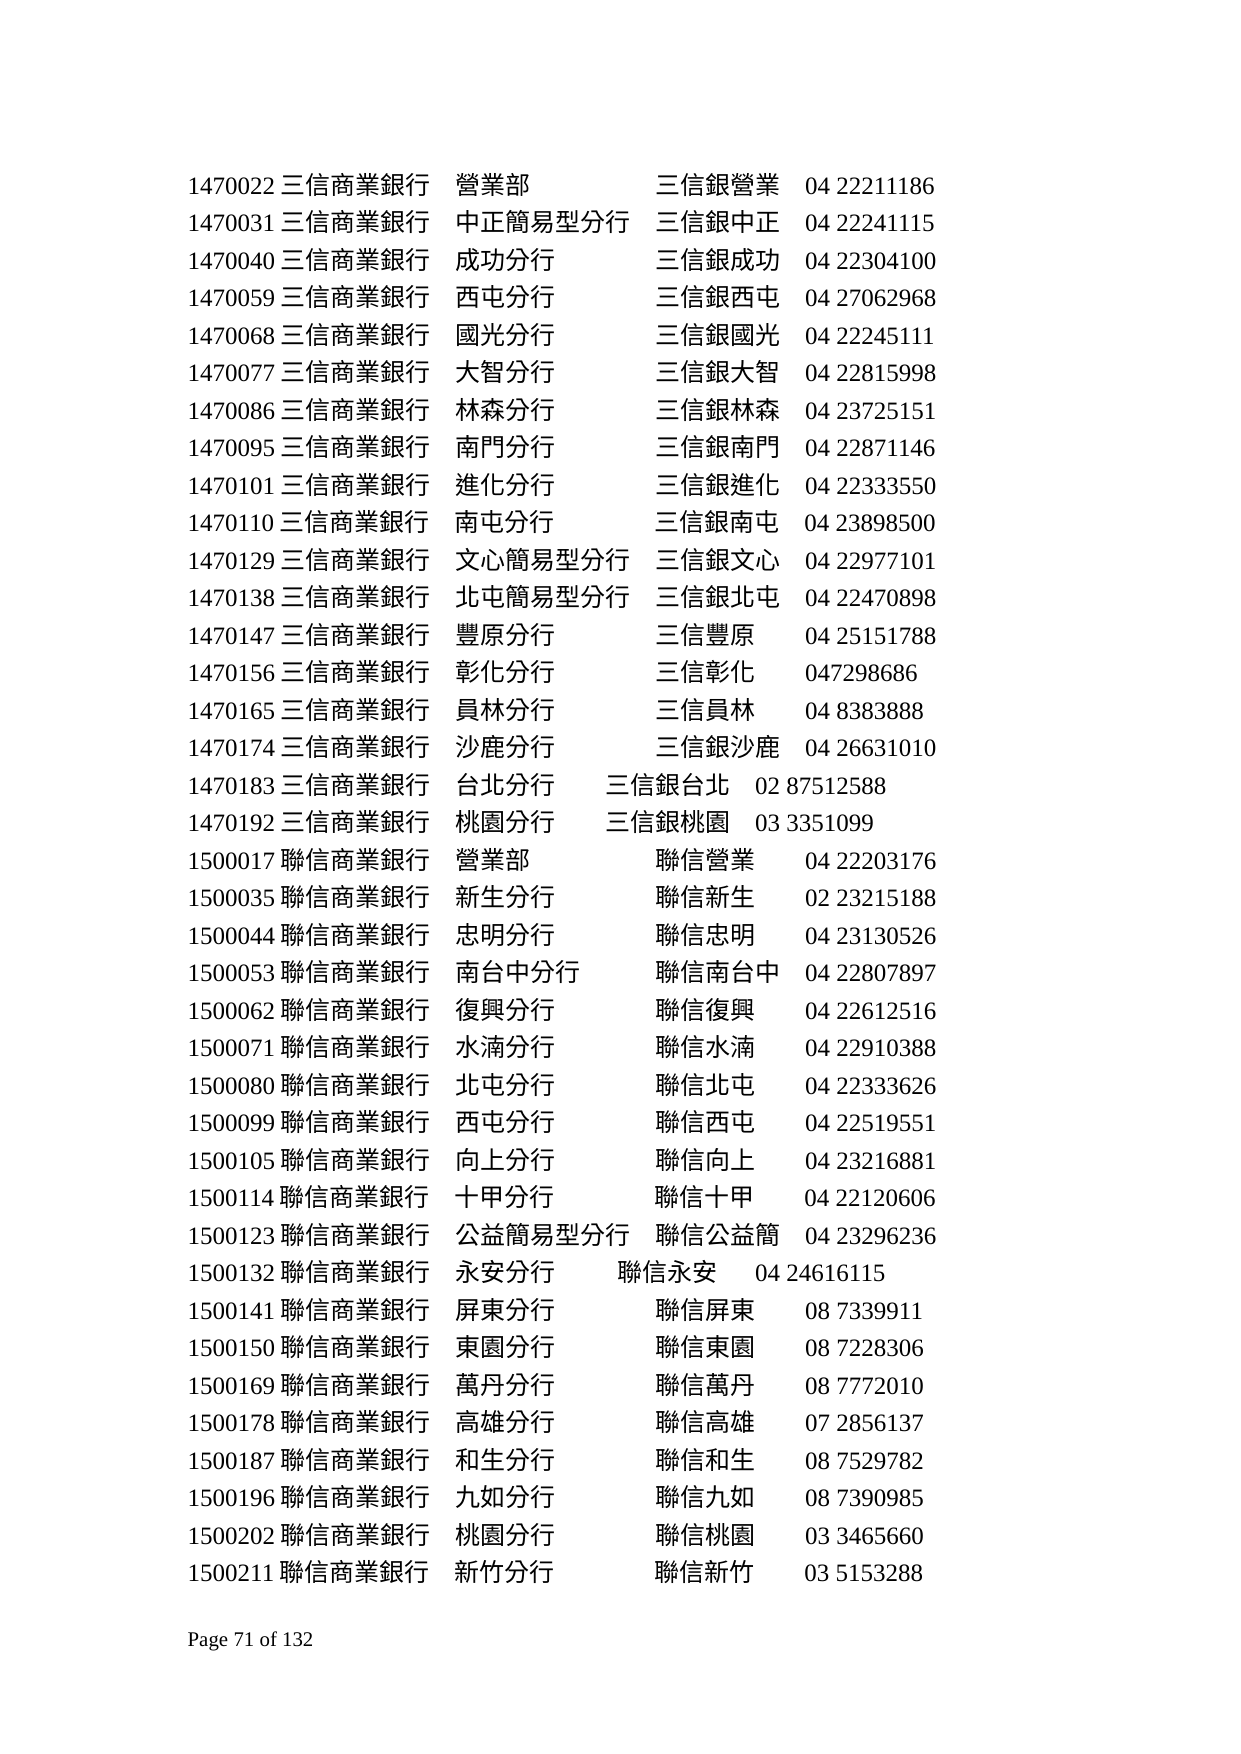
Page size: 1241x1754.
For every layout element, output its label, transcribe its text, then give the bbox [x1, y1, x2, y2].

text 1470101三信商業銀行 進化分行 三信銀進化 04 22333550 [187, 464, 1053, 502]
text 1470183三信商業銀行 台北分行 三信銀台北 02 87512588 [187, 764, 1053, 802]
text 1470095三信商業銀行 南門分行 三信銀南門 04 22871146 [187, 427, 1053, 464]
text 1500169聯信商業銀行 萬丹分行 聯信萬丹 08 7772010 [187, 1364, 1053, 1402]
text 1500187聯信商業銀行 和生分行 聯信和生 08 7529782 [187, 1439, 1053, 1477]
text 1500062聯信商業銀行 復興分行 聯信復興 04 22612516 [187, 989, 1053, 1027]
text 1470040三信商業銀行 成功分行 三信銀成功 04 22304100 [187, 239, 1053, 277]
text 1500105聯信商業銀行 向上分行 聯信向上 04 23216881 [187, 1139, 1053, 1177]
text 1500035聯信商業銀行 新生分行 聯信新生 02 23215188 [187, 877, 1053, 914]
text 1470031三信商業銀行 中正簡易型分行 三信銀中正 04 22241115 [187, 202, 1053, 239]
text 1500150聯信商業銀行 東園分行 聯信東園 08 7228306 [187, 1327, 1053, 1364]
text 1470174三信商業銀行 沙鹿分行 三信銀沙鹿 04 26631010 [187, 727, 1053, 764]
text 1500132聯信商業銀行 永安分行 聯信永安 04 24616115 [187, 1252, 1053, 1289]
text 1500196聯信商業銀行 九如分行 聯信九如 08 7390985 [187, 1477, 1053, 1514]
text 1500099聯信商業銀行 西屯分行 聯信西屯 04 22519551 [187, 1102, 1053, 1139]
text 1500114聯信商業銀行 十甲分行 聯信十甲 04 22120606 [187, 1177, 1053, 1214]
text 1500017聯信商業銀行 營業部 聯信營業 04 22203176 [187, 839, 1053, 877]
text 1500202聯信商業銀行 桃園分行 聯信桃園 03 3465660 [187, 1514, 1053, 1552]
text 1500141聯信商業銀行 屏東分行 聯信屏東 08 7339911 [187, 1289, 1053, 1327]
text 1470156三信商業銀行 彰化分行 三信彰化 047298686 [187, 652, 1053, 689]
text 1500178聯信商業銀行 高雄分行 聯信高雄 07 2856137 [187, 1402, 1053, 1439]
text 1470068三信商業銀行 國光分行 三信銀國光 04 22245111 [187, 314, 1053, 352]
text 1470110三信商業銀行 南屯分行 三信銀南屯 04 23898500 [187, 502, 1053, 539]
text 1470077三信商業銀行 大智分行 三信銀大智 04 22815998 [187, 352, 1053, 389]
text 1470022三信商業銀行 營業部 三信銀營業 04 22211186 [187, 164, 1053, 202]
text 1500211聯信商業銀行 新竹分行 聯信新竹 03 5153288 [187, 1552, 1053, 1589]
text 1500123聯信商業銀行 公益簡易型分行 聯信公益簡 04 23296236 [187, 1214, 1053, 1252]
text 1470147三信商業銀行 豐原分行 三信豐原 04 25151788 [187, 614, 1053, 652]
text 1470192三信商業銀行 桃園分行 三信銀桃園 03 3351099 [187, 802, 1053, 839]
text 1470086三信商業銀行 林森分行 三信銀林森 04 23725151 [187, 389, 1053, 427]
text 1500080聯信商業銀行 北屯分行 聯信北屯 04 22333626 [187, 1064, 1053, 1102]
text 1470129三信商業銀行 文心簡易型分行 三信銀文心 04 22977101 [187, 539, 1053, 577]
text 1470165三信商業銀行 員林分行 三信員林 04 8383888 [187, 689, 1053, 727]
text 1470059三信商業銀行 西屯分行 三信銀西屯 04 27062968 [187, 277, 1053, 314]
text 1470138三信商業銀行 北屯簡易型分行 三信銀北屯 04 22470898 [187, 577, 1053, 614]
text 1500071聯信商業銀行 水湳分行 聯信水湳 04 22910388 [187, 1027, 1053, 1064]
text 1500053聯信商業銀行 南台中分行 聯信南台中 04 22807897 [187, 952, 1053, 989]
text 1500044聯信商業銀行 忠明分行 聯信忠明 04 23130526 [187, 914, 1053, 952]
